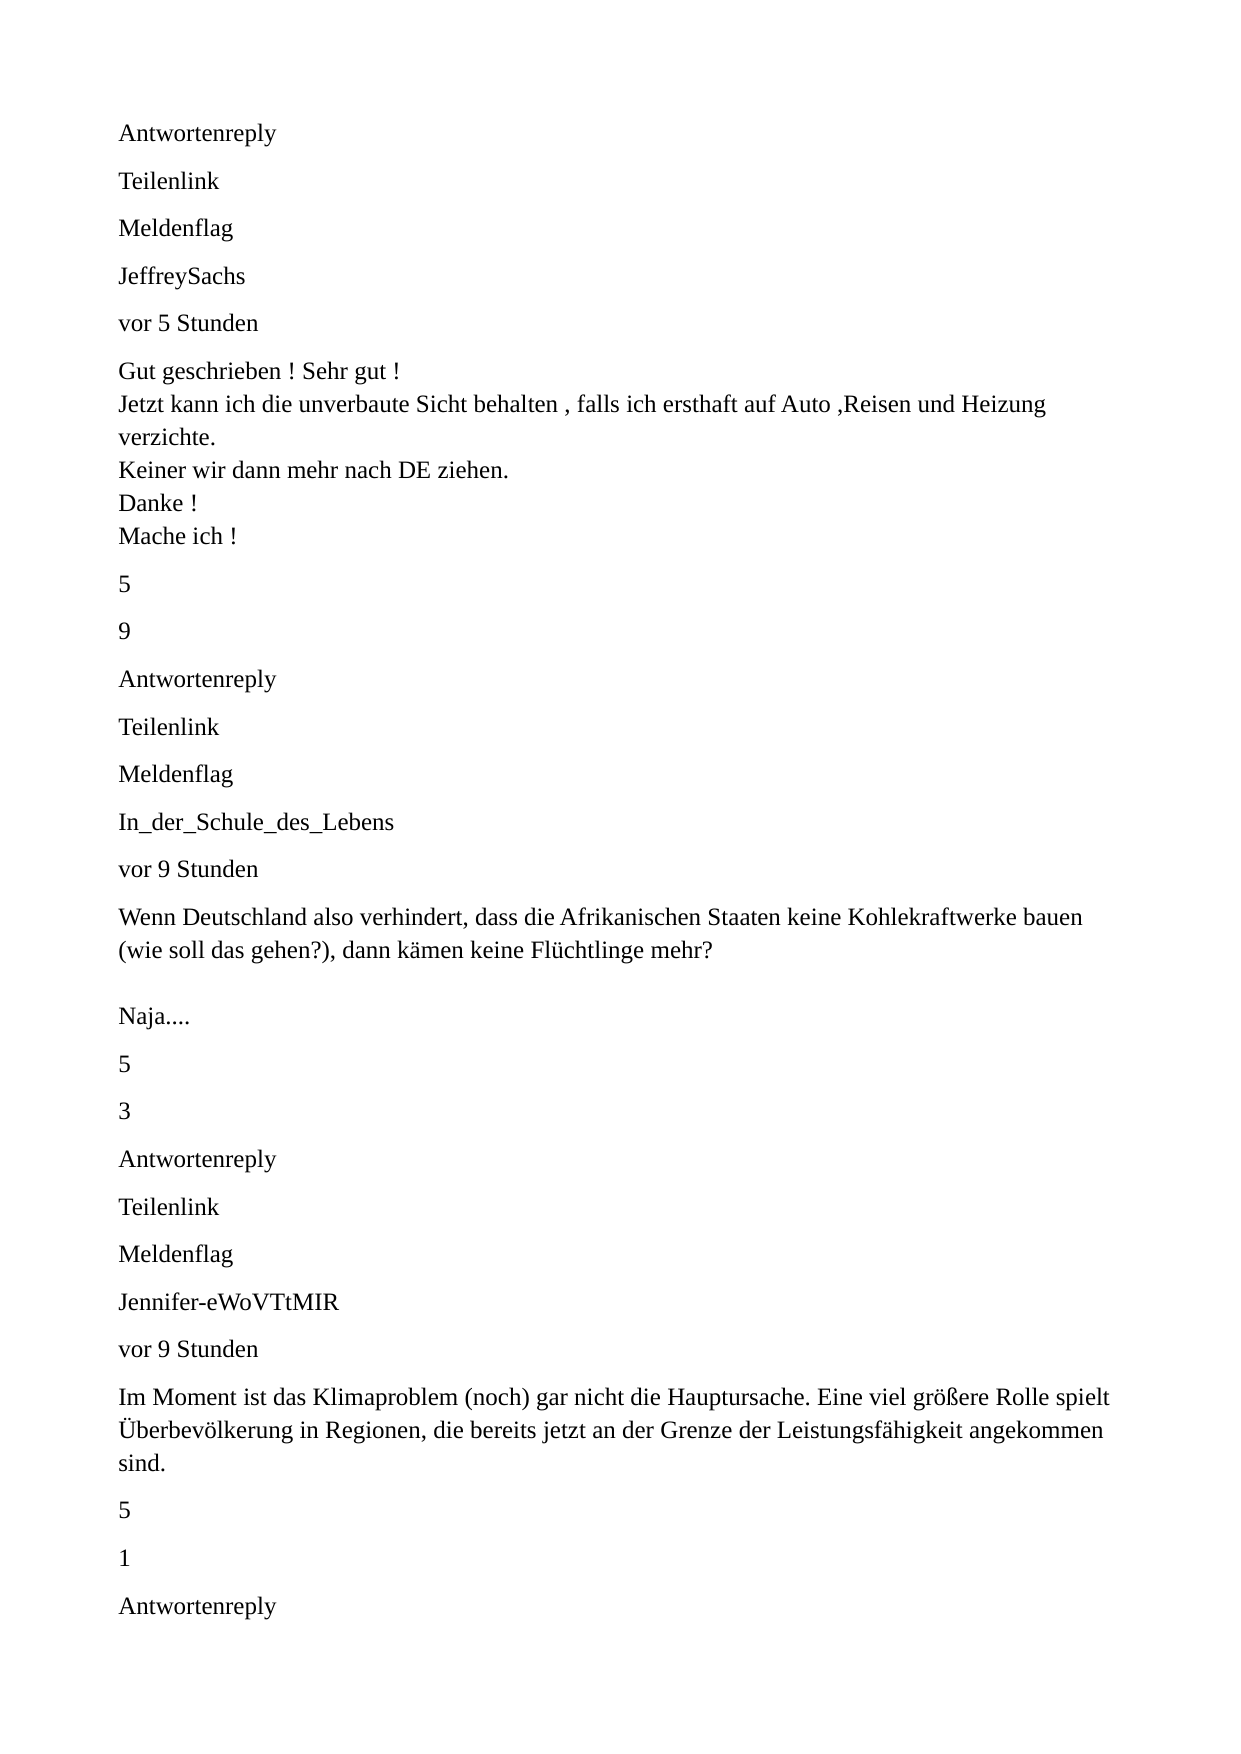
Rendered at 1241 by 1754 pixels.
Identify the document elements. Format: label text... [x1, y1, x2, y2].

text vor 5 Stunden [118, 308, 1122, 337]
text 5 [118, 1496, 1122, 1524]
text vor 9 Stunden [118, 1334, 1122, 1363]
text Antwortenreply [118, 664, 1122, 693]
text Gut geschrieben ! Sehr gut ! Jetzt kann ich die unverbaute Sicht behalten , falls ich ersthaft auf Auto ,Reisen und Heizung verzichte. Keiner wir dann mehr nach DE ziehen. Danke ! Mache ich ! [118, 356, 1122, 550]
text Meldenflag [118, 1239, 1122, 1268]
text 5 [118, 569, 1122, 598]
text Teilenlink [118, 712, 1122, 740]
text Antwortenreply [118, 1591, 1122, 1619]
text Teilenlink [118, 166, 1122, 194]
text vor 9 Stunden [118, 854, 1122, 883]
text Antwortenreply [118, 118, 1122, 147]
text In_der_Schule_des_Lebens [118, 807, 1122, 836]
text Meldenflag [118, 759, 1122, 788]
text Antwortenreply [118, 1144, 1122, 1173]
text Jennifer-eWoVTtMIR [118, 1287, 1122, 1316]
text 9 [118, 616, 1122, 645]
text Teilenlink [118, 1192, 1122, 1220]
text Wenn Deutschland also verhindert, dass die Afrikanischen Staaten keine Kohlekraftwerke bauen (wie soll das gehen?), dann kämen keine Flüchtlinge mehr? Naja.... [118, 902, 1122, 1030]
text 5 [118, 1049, 1122, 1077]
text 1 [118, 1543, 1122, 1572]
text Im Moment ist das Klimaproblem (noch) gar nicht die Hauptursache. Eine viel größere Rolle spielt Überbevölkerung in Regionen, die bereits jetzt an der Grenze der Leistungsfähigkeit angekommen sind. [118, 1382, 1122, 1477]
text Meldenflag [118, 213, 1122, 242]
text 3 [118, 1096, 1122, 1125]
text JeffreySachs [118, 261, 1122, 290]
